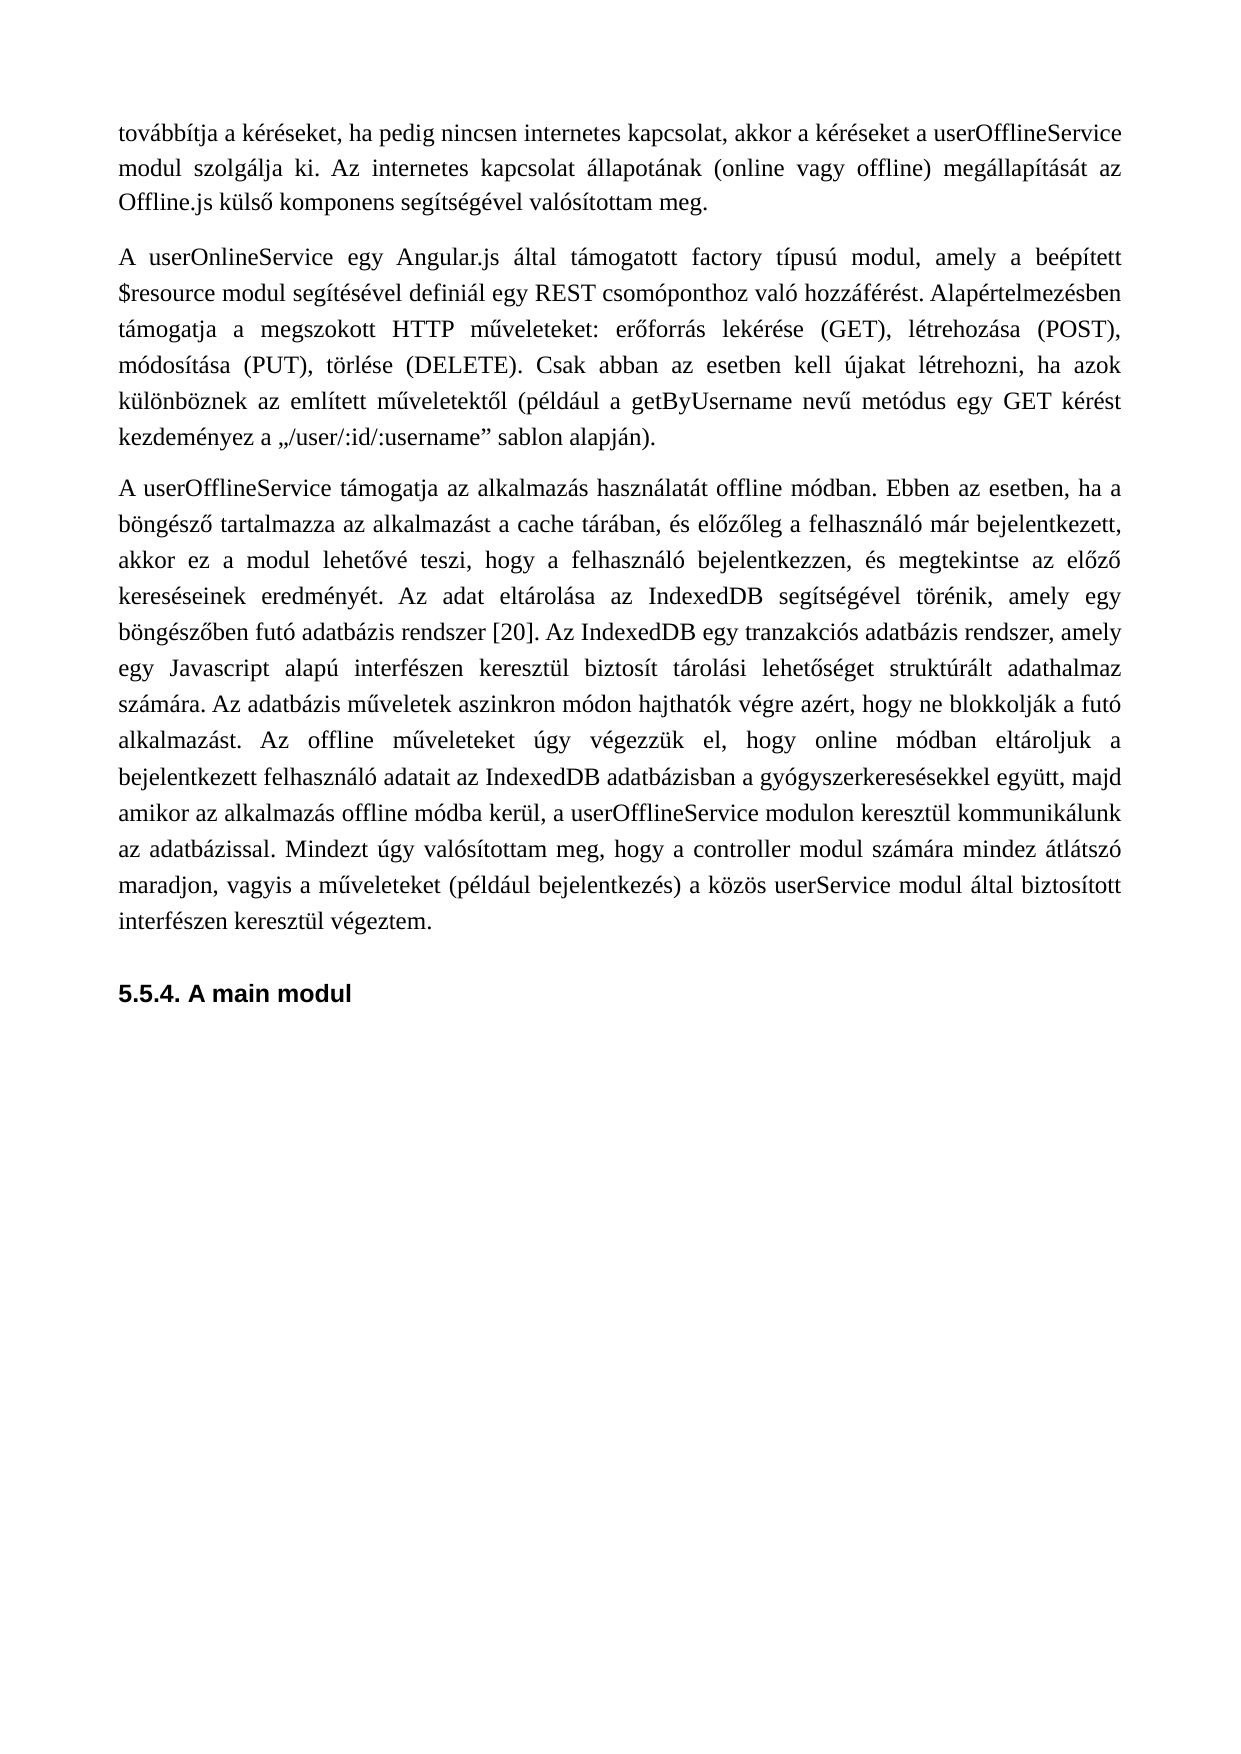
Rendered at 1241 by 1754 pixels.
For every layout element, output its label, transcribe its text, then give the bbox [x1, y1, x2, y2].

text A userOnlineService egy Angular.js által támogatott factory típusú modul, amely a beépített $resource modul segítésével definiál egy REST csomóponthoz való hozzáférést. Alapértelmezésben támogatja a megszokott HTTP műveleteket: erőforrás lekérése (GET), létrehozása (POST), módosítása (PUT), törlése (DELETE). Csak abban az esetben kell újakat létrehozni, ha azok különböznek az említett műveletektől (például a getByUsername nevű metódus egy GET kérést kezdeményez a „/user/:id/:username” sablon alapján). [118, 237, 1122, 453]
title továbbítja a kéréseket, ha pedig nincsen internetes kapcsolat, akkor a kéréseket a userOfflineService modul szolgálja ki. Az internetes kapcsolat állapotának (online vagy offline) megállapítását az Offline.js külső komponens segítségével valósítottam meg. [118, 118, 1122, 216]
subtitle A main modul [118, 974, 1122, 1010]
text A userOfflineService támogatja az alkalmazás használatát offline módban. Ebben az esetben, ha a böngésző tartalmazza az alkalmazást a cache tárában, és előzőleg a felhasználó már bejelentkezett, akkor ez a modul lehetővé teszi, hogy a felhasználó bejelentkezzen, és megtekintse az előző kereséseinek eredményét. Az adat eltárolása az IndexedDB segítségével törénik, amely egy böngészőben futó adatbázis rendszer [20]. Az IndexedDB egy tranzakciós adatbázis rendszer, amely egy Javascript alapú interfészen keresztül biztosít tárolási lehetőséget struktúrált adathalmaz számára. Az adatbázis műveletek aszinkron módon hajthatók végre azért, hogy ne blokkolják a futó alkalmazást. Az offline műveleteket úgy végezzük el, hogy online módban eltároljuk a bejelentkezett felhasználó adatait az IndexedDB adatbázisban a gyógyszerkeresésekkel együtt, majd amikor az alkalmazás offline módba kerül, a userOfflineService modulon keresztül kommunikálunk az adatbázissal. Mindezt úgy valósítottam meg, hogy a controller modul számára mindez átlátszó maradjon, vagyis a műveleteket (például bejelentkezés) a közös userService modul által biztosított interfészen keresztül végeztem. [118, 468, 1122, 936]
